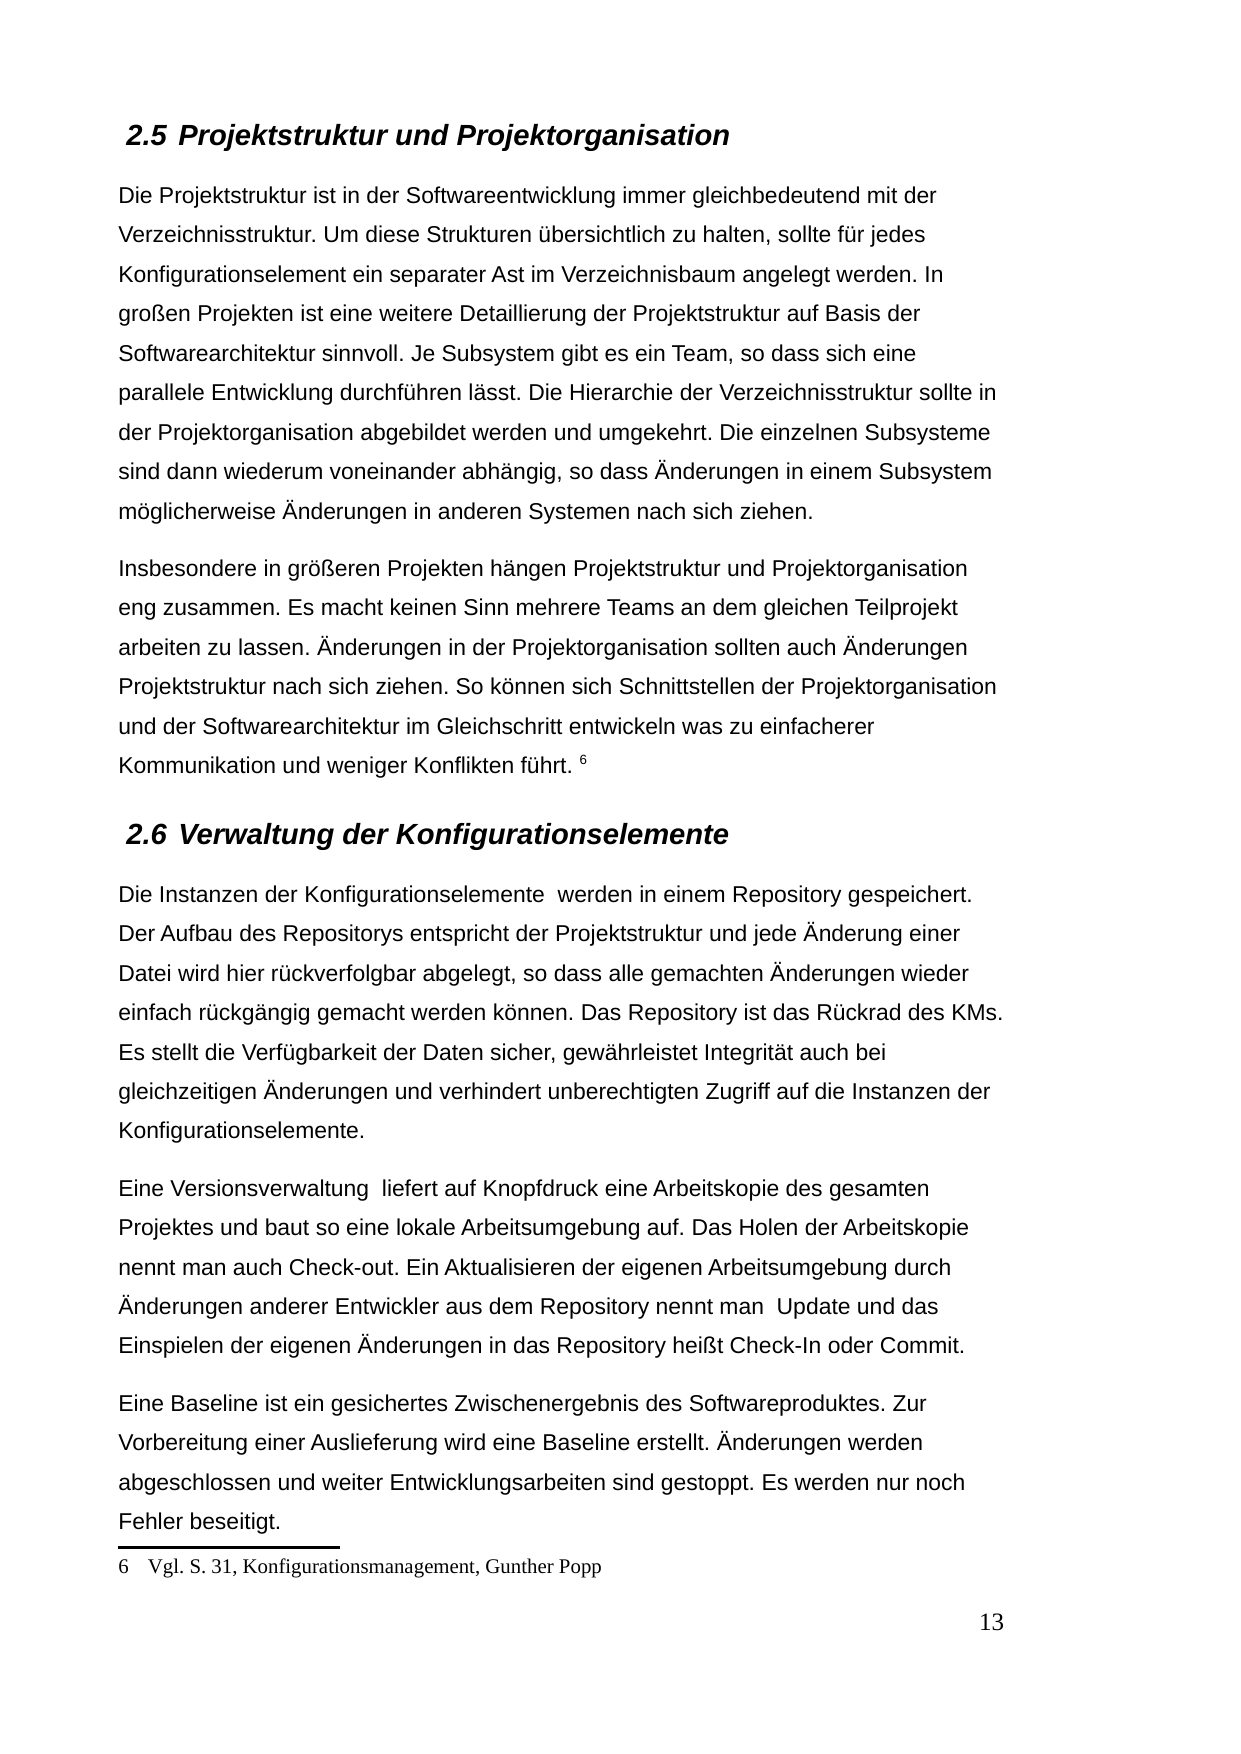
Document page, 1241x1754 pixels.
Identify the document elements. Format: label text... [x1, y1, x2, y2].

text Insbesondere in größeren Projekten hängen Projektstruktur und Projektorganisation eng zusammen. Es macht keinen Sinn mehrere Teams an dem gleichen Teilprojekt arbeiten zu lassen. Änderungen in der Projektorganisation sollten auch Änderungen Projektstruktur nach sich ziehen. So können sich Schnittstellen der Projektorganisation und der Softwarearchitektur im Gleichschritt entwickeln was zu einfacherer Kommunikation und weniger Konflikten führt. [118, 555, 1004, 779]
text Die Instanzen der Konfigurationselemente werden in einem Repository gespeichert. Der Aufbau des Repositorys entspricht der Projektstruktur und jede Änderung einer Datei wird hier rückverfolgbar abgelegt, so dass alle gemachten Änderungen wieder einfach rückgängig gemacht werden können. Das Repository ist das Rückrad des KMs. Es stellt die Verfügbarkeit der Daten sicher, gewährleistet Integrität auch bei gleichzeitigen Änderungen und verhindert unberechtigten Zugriff auf die Instanzen der Konfigurationselemente. [118, 881, 1004, 1144]
subtitle Verwaltung der Konfigurationselemente [118, 817, 1004, 850]
text Die Projektstruktur ist in der Softwareentwicklung immer gleichbedeutend mit der Verzeichnisstruktur. Um diese Strukturen übersichtlich zu halten, sollte für jedes Konfigurationselement ein separater Ast im Verzeichnisbaum angelegt werden. In großen Projekten ist eine weitere Detaillierung der Projektstruktur auf Basis der Softwarearchitektur sinnvoll. Je Subsystem gibt es ein Team, so dass sich eine parallele Entwicklung durchführen lässt. Die Hierarchie der Verzeichnisstruktur sollte in der Projektorganisation abgebildet werden und umgekehrt. Die einzelnen Subsysteme sind dann wiederum voneinander abhängig, so dass Änderungen in einem Subsystem möglicherweise Änderungen in anderen Systemen nach sich ziehen. [118, 182, 1004, 524]
text Vgl. S. 31, Konfigurationsmanagement, Gunther Popp [118, 1553, 1004, 1578]
subtitle Projektstruktur und Projektorganisation [118, 118, 1004, 152]
text Eine Versionsverwaltung liefert auf Knopfdruck eine Arbeitskopie des gesamten Projektes und baut so eine lokale Arbeitsumgebung auf. Das Holen der Arbeitskopie nennt man auch Check-out. Ein Aktualisieren der eigenen Arbeitsumgebung durch Änderungen anderer Entwickler aus dem Repository nennt man Update und das Einspielen der eigenen Änderungen in das Repository heißt Check-In oder Commit. [118, 1174, 1004, 1359]
text Eine Baseline ist ein gesichertes Zwischenergebnis des Softwareproduktes. Zur Vorbereitung einer Auslieferung wird eine Baseline erstellt. Änderungen werden abgeschlossen und weiter Entwicklungsarbeiten sind gestoppt. Es werden nur noch Fehler beseitigt. [118, 1390, 1004, 1534]
